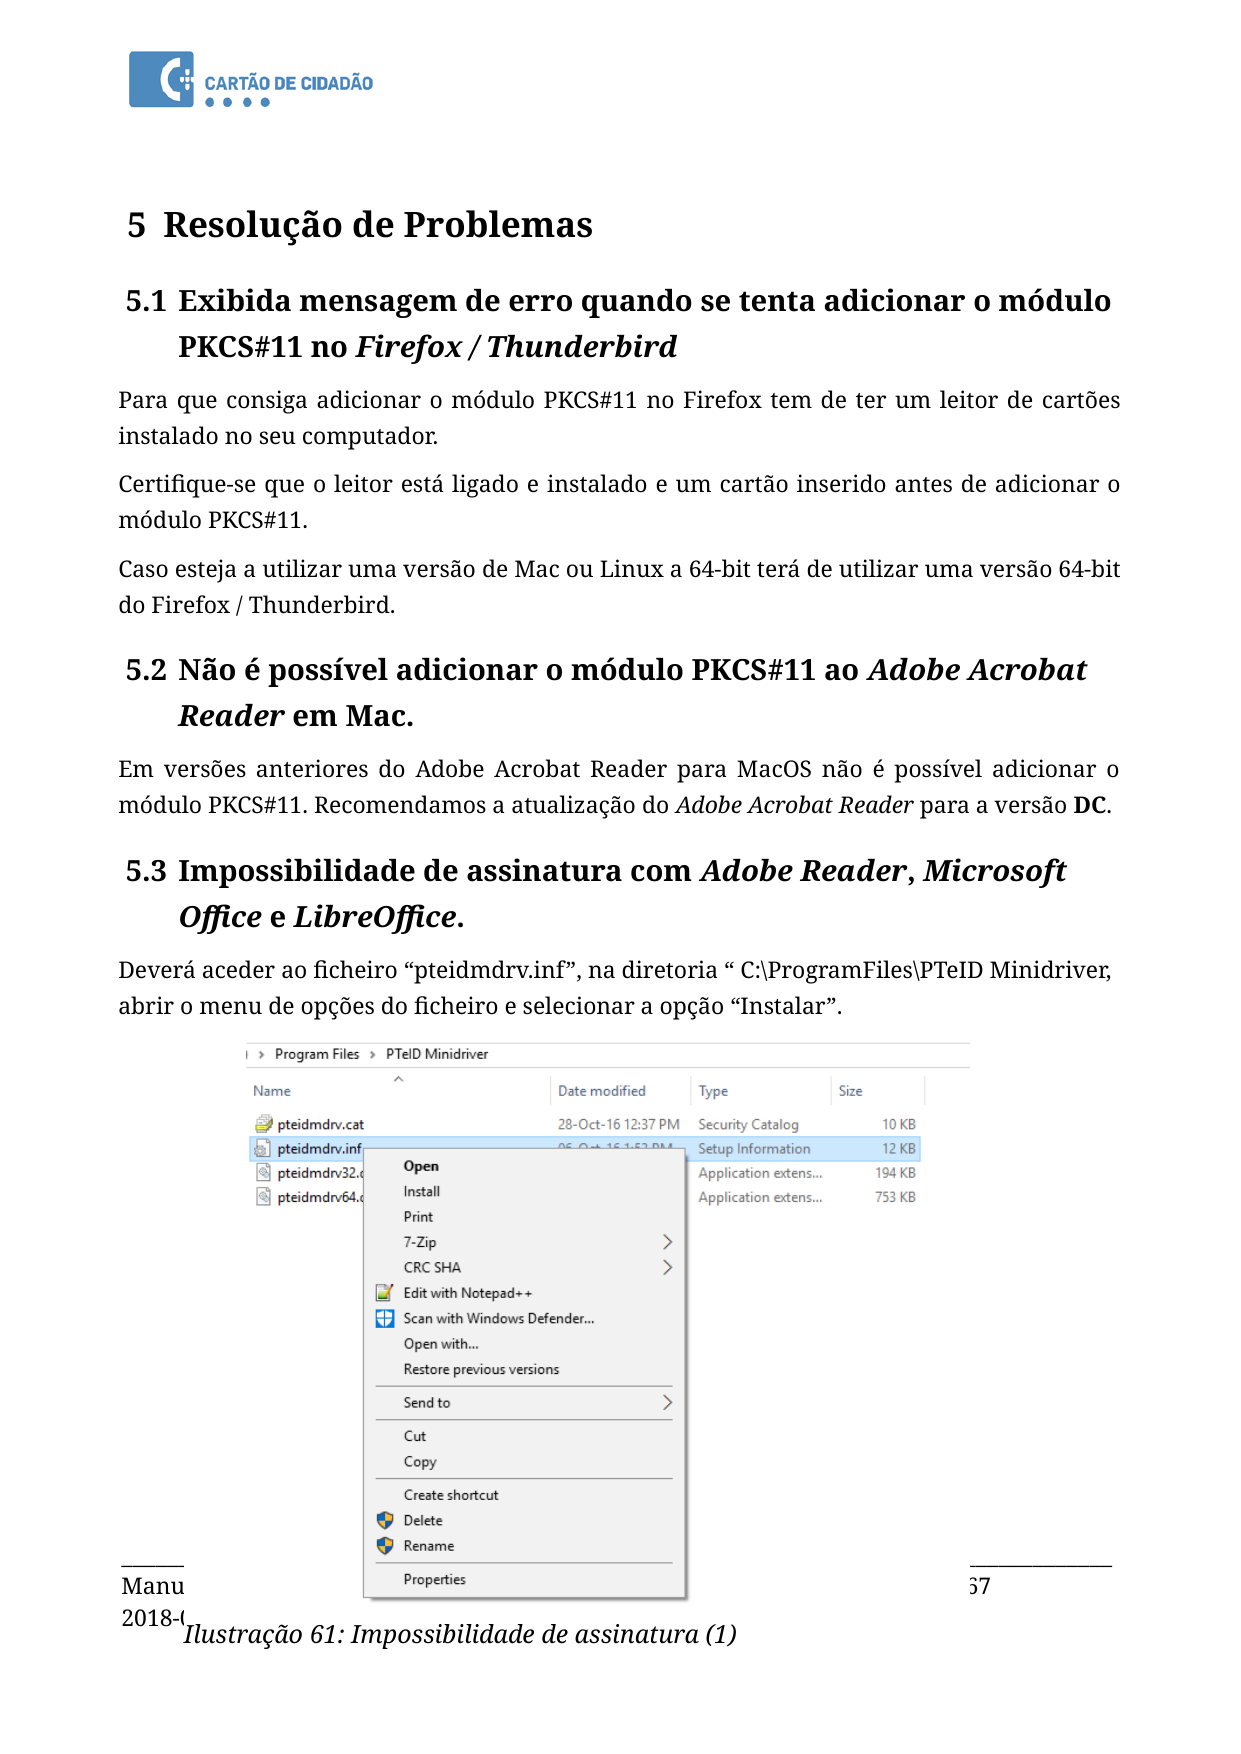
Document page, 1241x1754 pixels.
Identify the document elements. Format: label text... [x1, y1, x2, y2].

subtitle Não é possível adicionar o módulo PKCS#11 ao Adobe Acrobat Reader em Mac. [118, 649, 1122, 735]
text Certifique-se que o leitor está ligado e instalado e um cartão inserido antes de adicionar o módulo PKCS#11. [118, 468, 1122, 536]
subtitle Resolução de Problemas [118, 200, 1122, 248]
subtitle Exibida mensagem de erro quando se tenta adicionar o módulo PKCS#11 no Firefox / Thunderbird [118, 280, 1122, 366]
text Deverá aceder ao ficheiro “pteidmdrv.inf”, na diretoria “ C:\ProgramFiles\PTeID Minidriver, abrir o menu de opções do ficheiro e selecionar a opção “Instalar”. [118, 954, 1122, 1021]
subtitle Impossibilidade de assinatura com Adobe Reader, Microsoft Office e LibreOffice. [118, 850, 1122, 936]
text Para que consiga adicionar o módulo PKCS#11 no Firefox tem de ter um leitor de cartões instalado no seu computador. [118, 384, 1122, 451]
picture [127, 45, 420, 115]
text Ilustração 61: Impossibilidade de assinatura (1) [184, 1612, 907, 1650]
text Caso esteja a utilizar uma versão de Mac ou Linux a 64-bit terá de utilizar uma versão 64-bit do Firefox / Thunderbird. [118, 553, 1122, 620]
text Em versões anteriores do Adobe Acrobat Reader para MacOS não é possível adicionar o módulo PKCS#11. Recomendamos a atualização do Adobe Acrobat Reader para a versão DC. [118, 753, 1122, 821]
picture [246, 1037, 970, 1612]
